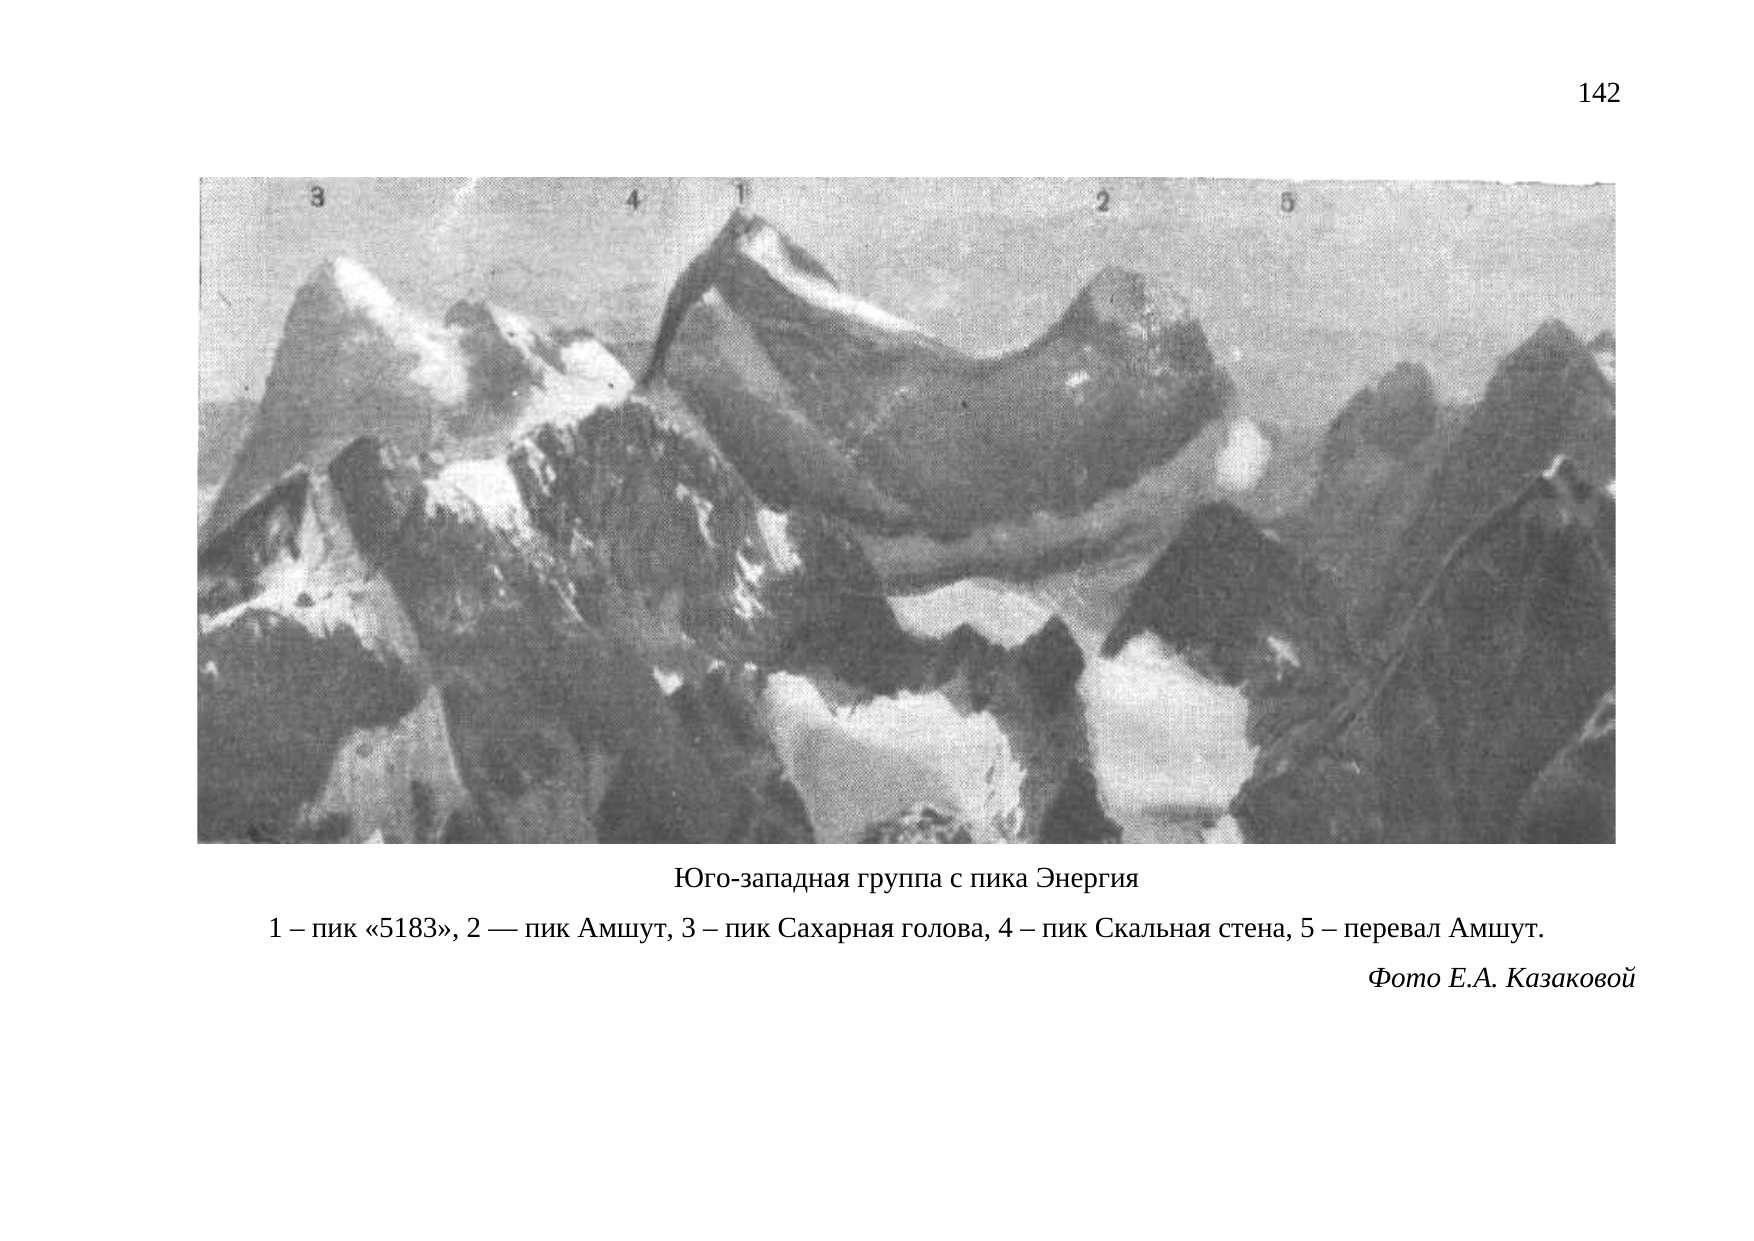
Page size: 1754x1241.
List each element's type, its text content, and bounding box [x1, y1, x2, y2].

text Юго-западная группа с пика Энергия [118, 860, 1636, 893]
text Фото Е.А. Казаковой [118, 961, 1636, 994]
picture [197, 177, 1616, 844]
text 1 – пик «5183», 2 — пик Амшут, 3 – пик Сахарная голова, 4 – пик Скальная стена, 5 – перевал Амшут. [118, 910, 1636, 944]
